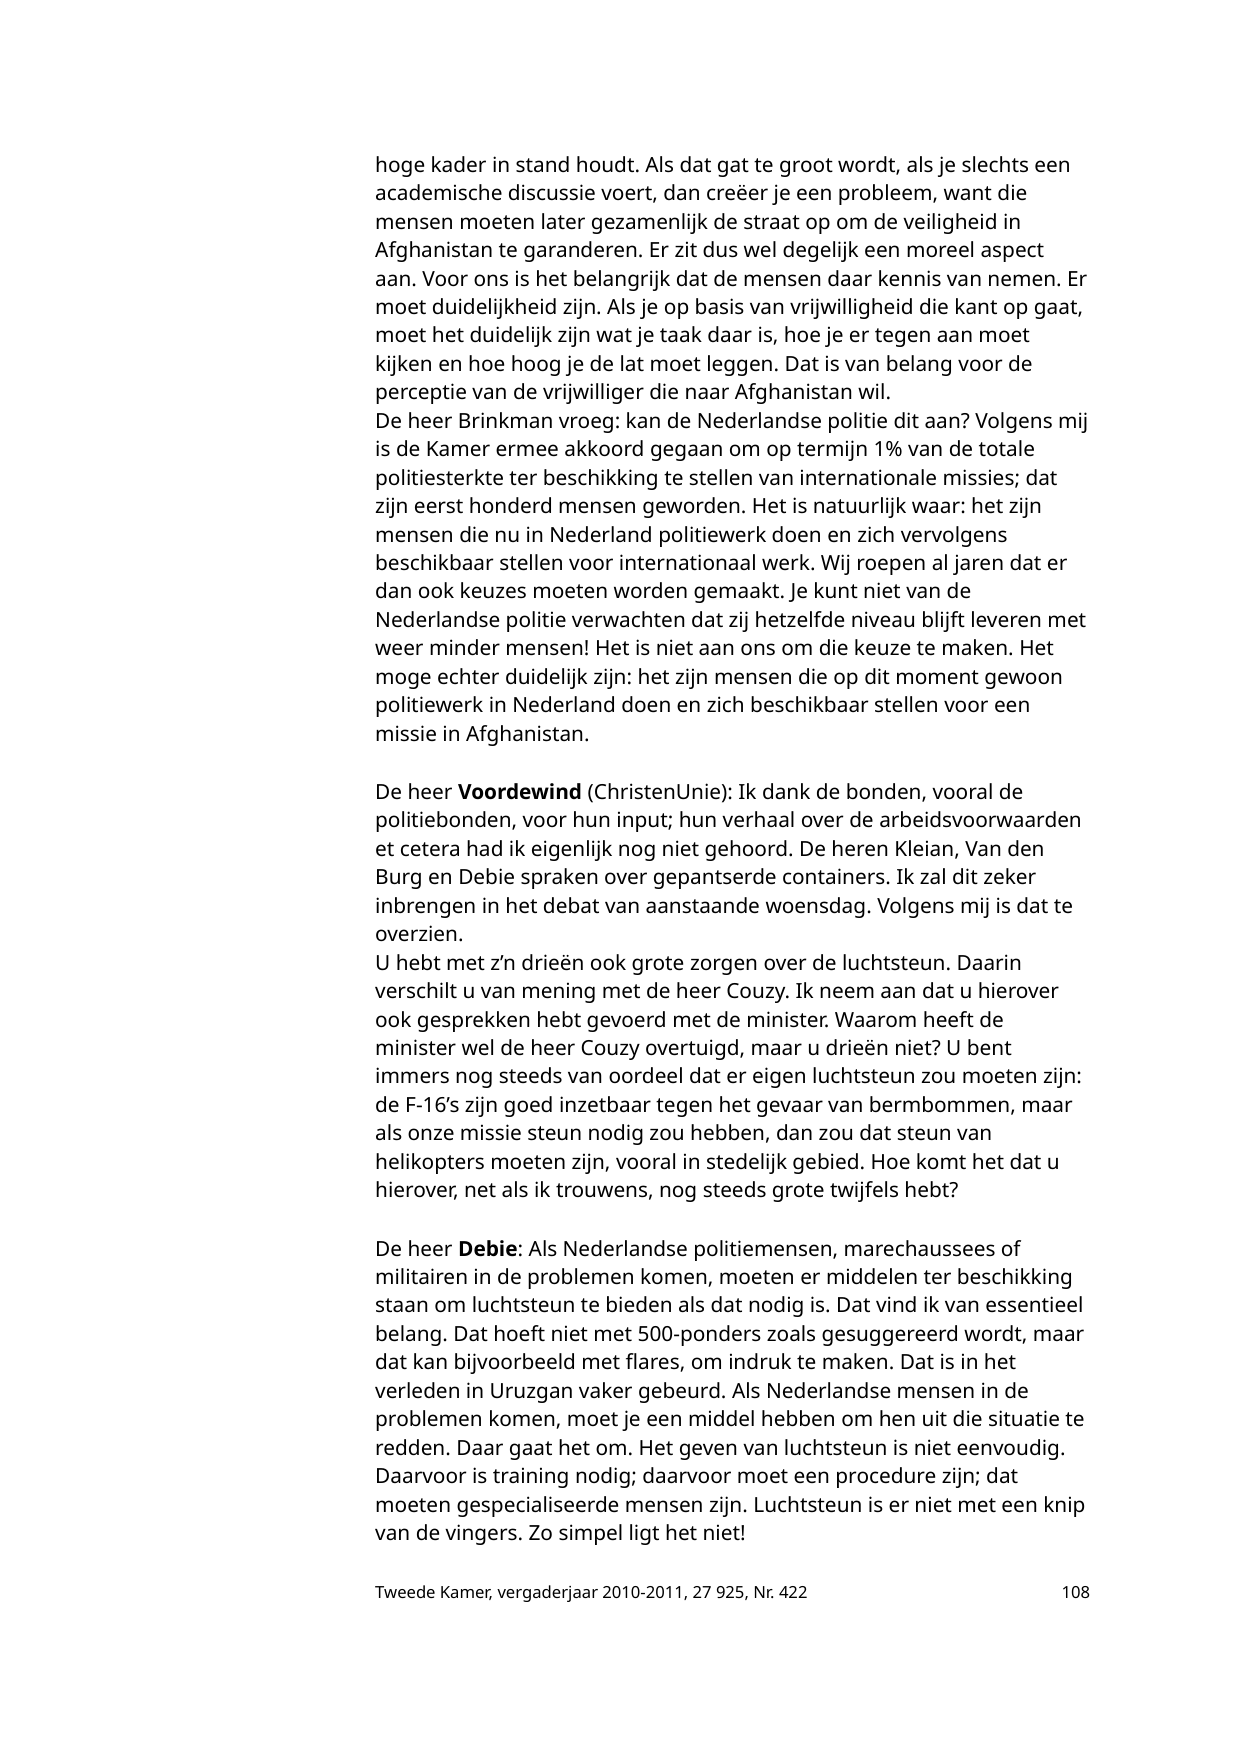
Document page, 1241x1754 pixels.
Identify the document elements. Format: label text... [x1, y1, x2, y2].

text De heer Brinkman vroeg: kan de Nederlandse politie dit aan? Volgens mij is de Kamer ermee akkoord gegaan om op termijn 1% van de totale politiesterkte ter beschikking te stellen van internationale missies; dat zijn eerst honderd mensen geworden. Het is natuurlijk waar: het zijn mensen die nu in Nederland politiewerk doen en zich vervolgens beschikbaar stellen voor internationaal werk. Wij roepen al jaren dat er dan ook keuzes moeten worden gemaakt. Je kunt niet van de Nederlandse politie verwachten dat zij hetzelfde niveau blijft leveren met weer minder mensen! Het is niet aan ons om die keuze te maken. Het moge echter duidelijk zijn: het zijn mensen die op dit moment gewoon politiewerk in Nederland doen en zich beschikbaar stellen voor een missie in Afghanistan. [375, 406, 1090, 747]
text De heer Debie: Als Nederlandse politiemensen, marechaussees of militairen in de problemen komen, moeten er middelen ter beschikking staan om luchtsteun te bieden als dat nodig is. Dat vind ik van essentieel belang. Dat hoeft niet met 500-ponders zoals gesuggereerd wordt, maar dat kan bijvoorbeeld met flares, om indruk te maken. Dat is in het verleden in Uruzgan vaker gebeurd. Als Nederlandse mensen in de problemen komen, moet je een middel hebben om hen uit die situatie te redden. Daar gaat het om. Het geven van luchtsteun is niet eenvoudig. Daarvoor is training nodig; daarvoor moet een procedure zijn; dat moeten gespecialiseerde mensen zijn. Luchtsteun is er niet met een knip van de vingers. Zo simpel ligt het niet! [375, 1234, 1090, 1547]
text U hebt met z’n drieën ook grote zorgen over de luchtsteun. Daarin verschilt u van mening met de heer Couzy. Ik neem aan dat u hierover ook gesprekken hebt gevoerd met de minister. Waarom heeft de minister wel de heer Couzy overtuigd, maar u drieën niet? U bent immers nog steeds van oordeel dat er eigen luchtsteun zou moeten zijn: de F-16’s zijn goed inzetbaar tegen het gevaar van bermbommen, maar als onze missie steun nodig zou hebben, dan zou dat steun van helikopters moeten zijn, vooral in stedelijk gebied. Hoe komt het dat u hierover, net als ik trouwens, nog steeds grote twijfels hebt? [375, 948, 1090, 1204]
text De heer Voordewind (ChristenUnie): Ik dank de bonden, vooral de politiebonden, voor hun input; hun verhaal over de arbeidsvoorwaarden et cetera had ik eigenlijk nog niet gehoord. De heren Kleian, Van den Burg en Debie spraken over gepantserde containers. Ik zal dit zeker inbrengen in het debat van aanstaande woensdag. Volgens mij is dat te overzien. [375, 777, 1090, 948]
text hoge kader in stand houdt. Als dat gat te groot wordt, als je slechts een academische discussie voert, dan creëer je een probleem, want die mensen moeten later gezamenlijk de straat op om de veiligheid in Afghanistan te garanderen. Er zit dus wel degelijk een moreel aspect aan. Voor ons is het belangrijk dat de mensen daar kennis van nemen. Er moet duidelijkheid zijn. Als je op basis van vrijwilligheid die kant op gaat, moet het duidelijk zijn wat je taak daar is, hoe je er tegen aan moet kijken en hoe hoog je de lat moet leggen. Dat is van belang voor de perceptie van de vrijwilliger die naar Afghanistan wil. [375, 150, 1090, 406]
